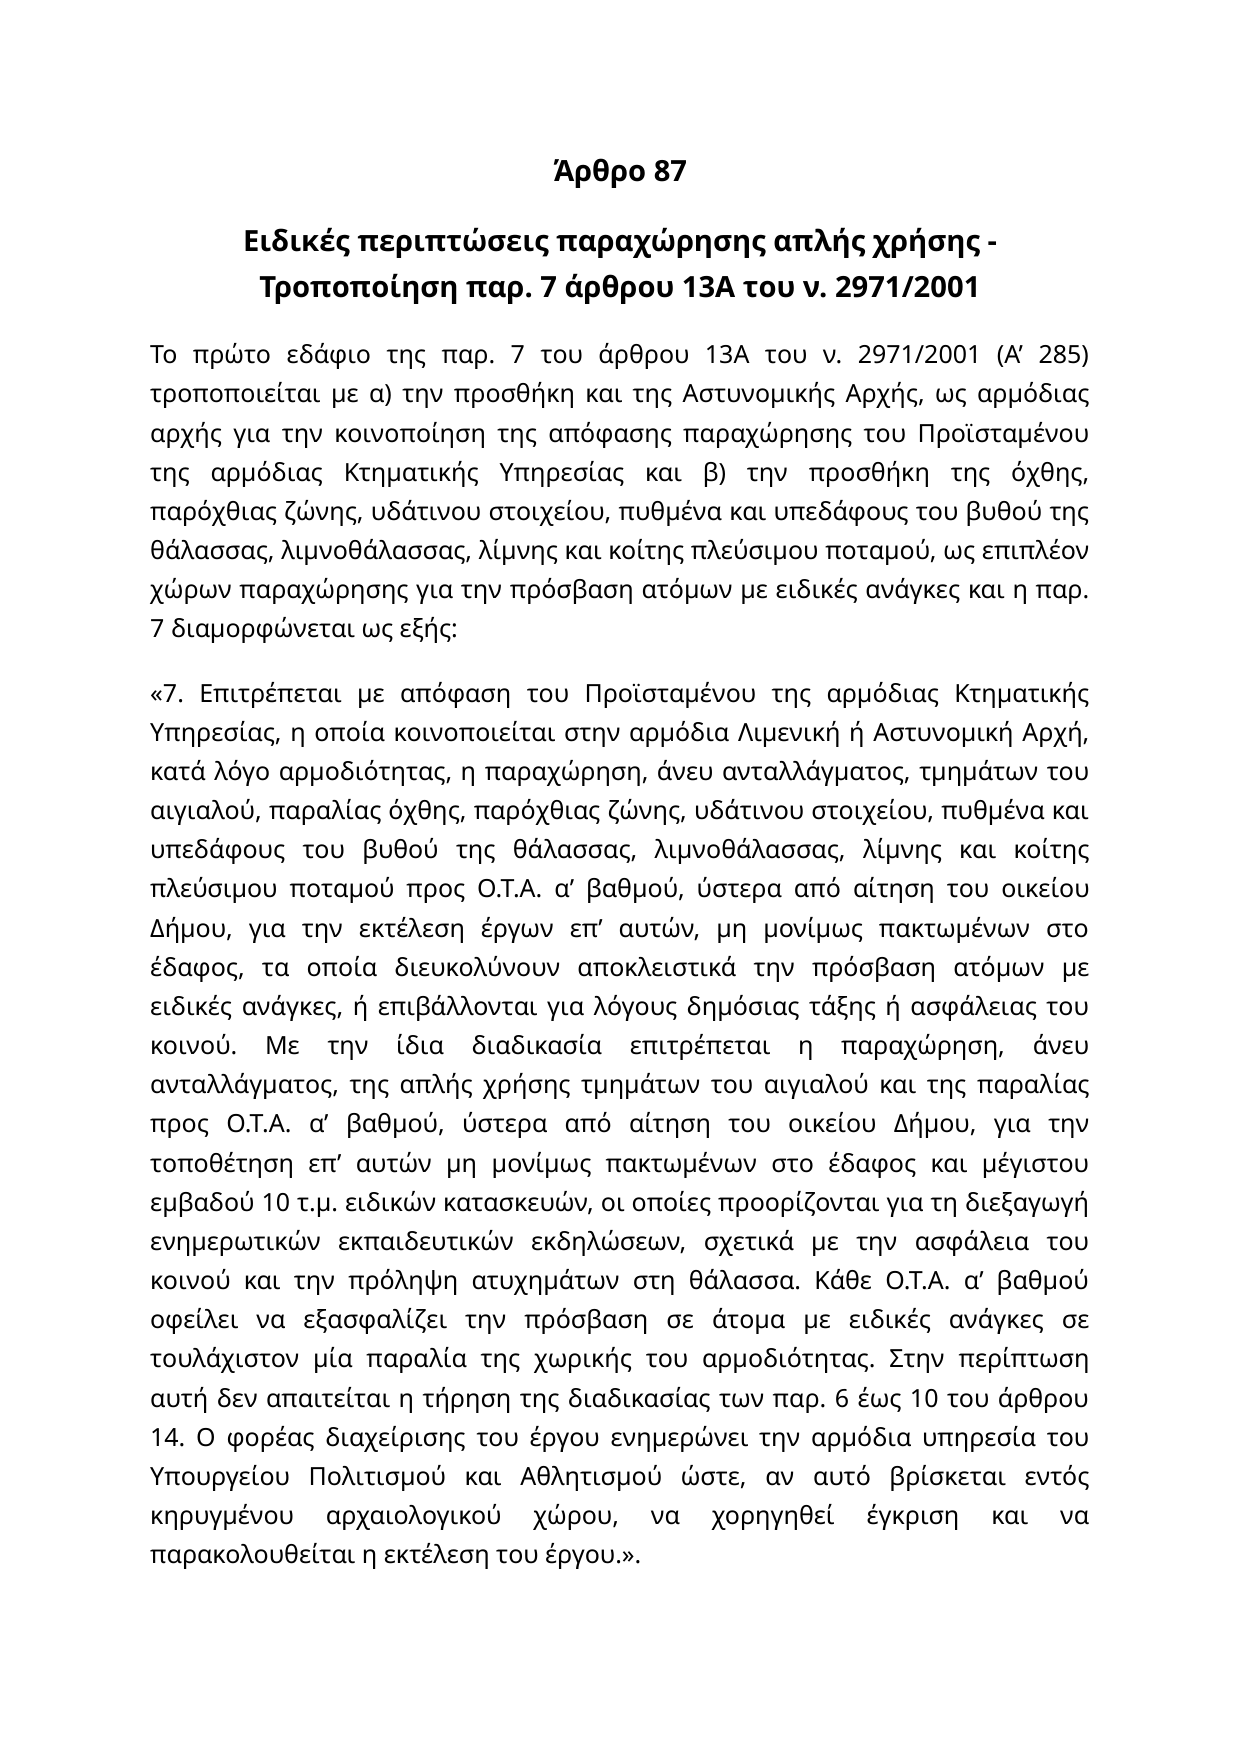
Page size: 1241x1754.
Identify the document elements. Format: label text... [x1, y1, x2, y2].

subtitle Ειδικές περιπτώσεις παραχώρησης απλής χρήσης - Τροποποίηση παρ. 7 άρθρου 13Α του ν. 2971/2001 [150, 221, 1090, 306]
text «7. Επιτρέπεται με απόφαση του Προϊσταμένου της αρμόδιας Κτηματικής Υπηρεσίας, η οποία κοινοποιείται στην αρμόδια Λιμενική ή Αστυνομική Αρχή, κατά λόγο αρμοδιότητας, η παραχώρηση, άνευ ανταλλάγματος, τμημάτων του αιγιαλού, παραλίας όχθης, παρόχθιας ζώνης, υδάτινου στοιχείου, πυθμένα και υπεδάφους του βυθού της θάλασσας, λιμνοθάλασσας, λίμνης και κοίτης πλεύσιμου ποταμού προς Ο.Τ.Α. α’ βαθμού, ύστερα από αίτηση του οικείου Δήμου, για την εκτέλεση έργων επ’ αυτών, μη μονίμως πακτωμένων στο έδαφος, τα οποία διευκολύνουν αποκλειστικά την πρόσβαση ατόμων με ειδικές ανάγκες, ή επιβάλλονται για λόγους δημόσιας τάξης ή ασφάλειας του κοινού. Με την ίδια διαδικασία επιτρέπεται η παραχώρηση, άνευ ανταλλάγματος, της απλής χρήσης τμημάτων του αιγιαλού και της παραλίας προς Ο.Τ.Α. α’ βαθμού, ύστερα από αίτηση του οικείου Δήμου, για την τοποθέτηση επ’ αυτών μη μονίμως πακτωμένων στο έδαφος και μέγιστου εμβαδού 10 τ.μ. ειδικών κατασκευών, οι οποίες προορίζονται για τη διεξαγωγή ενημερωτικών εκπαιδευτικών εκδηλώσεων, σχετικά με την ασφάλεια του κοινού και την πρόληψη ατυχημάτων στη θάλασσα. Κάθε Ο.Τ.Α. α’ βαθμού οφείλει να εξασφαλίζει την πρόσβαση σε άτομα με ειδικές ανάγκες σε τουλάχιστον μία παραλία της χωρικής του αρμοδιότητας. Στην περίπτωση αυτή δεν απαιτείται η τήρηση της διαδικασίας των παρ. 6 έως 10 του άρθρου 14. Ο φορέας διαχείρισης του έργου ενημερώνει την αρμόδια υπηρεσία του Υπουργείου Πολιτισμού και Αθλητισμού ώστε, αν αυτό βρίσκεται εντός κηρυγμένου αρχαιολογικού χώρου, να χορηγηθεί έγκριση και να παρακολουθείται η εκτέλεση του έργου.». [150, 675, 1090, 1571]
text Το πρώτο εδάφιο της παρ. 7 του άρθρου 13Α του ν. 2971/2001 (Α’ 285) τροποποιείται με α) την προσθήκη και της Αστυνομικής Αρχής, ως αρμόδιας αρχής για την κοινοποίηση της απόφασης παραχώρησης του Προϊσταμένου της αρμόδιας Κτηματικής Υπηρεσίας και β) την προσθήκη της όχθης, παρόχθιας ζώνης, υδάτινου στοιχείου, πυθμένα και υπεδάφους του βυθού της θάλασσας, λιμνοθάλασσας, λίμνης και κοίτης πλεύσιμου ποταμού, ως επιπλέον χώρων παραχώρησης για την πρόσβαση ατόμων με ειδικές ανάγκες και η παρ. 7 διαμορφώνεται ως εξής: [150, 337, 1090, 645]
subtitle Άρθρο 87 [150, 150, 1090, 190]
